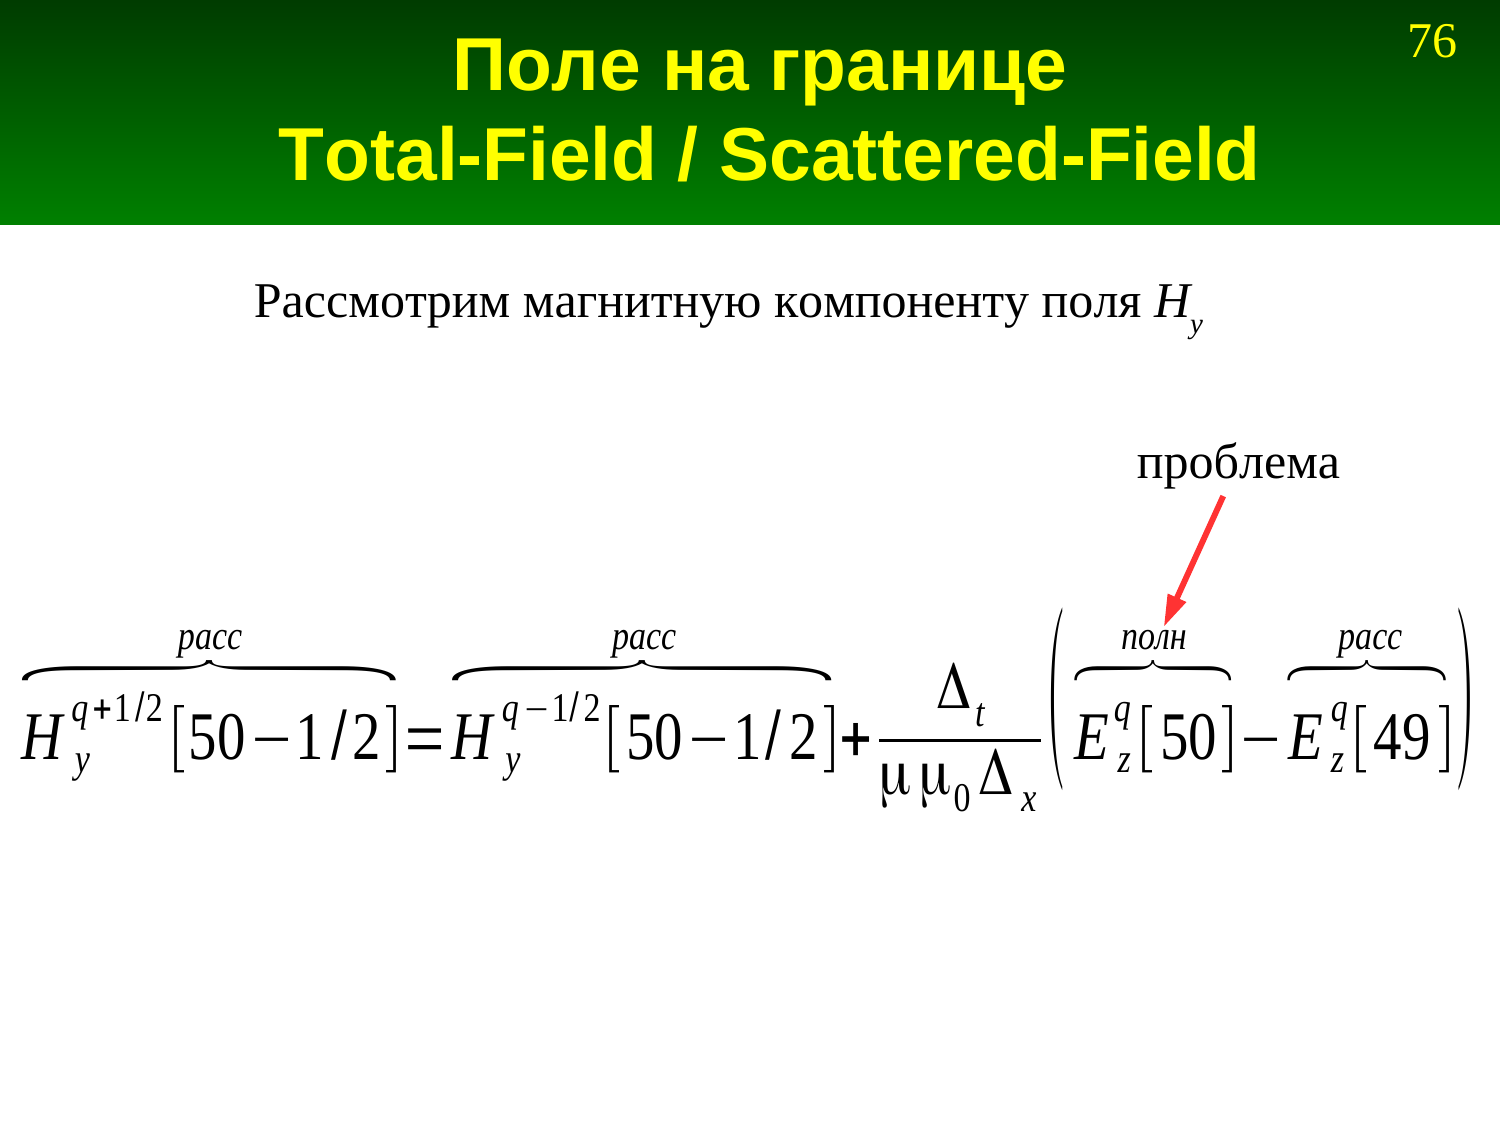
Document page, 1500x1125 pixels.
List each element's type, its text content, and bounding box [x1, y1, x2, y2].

title Поле на границе Total-Field / Scattered-Field [100, 7, 1441, 204]
chart [0, 602, 1488, 818]
text_box проблема [1122, 421, 1356, 497]
text_box Рассмотрим магнитную компоненту поля Hy [239, 259, 1218, 347]
